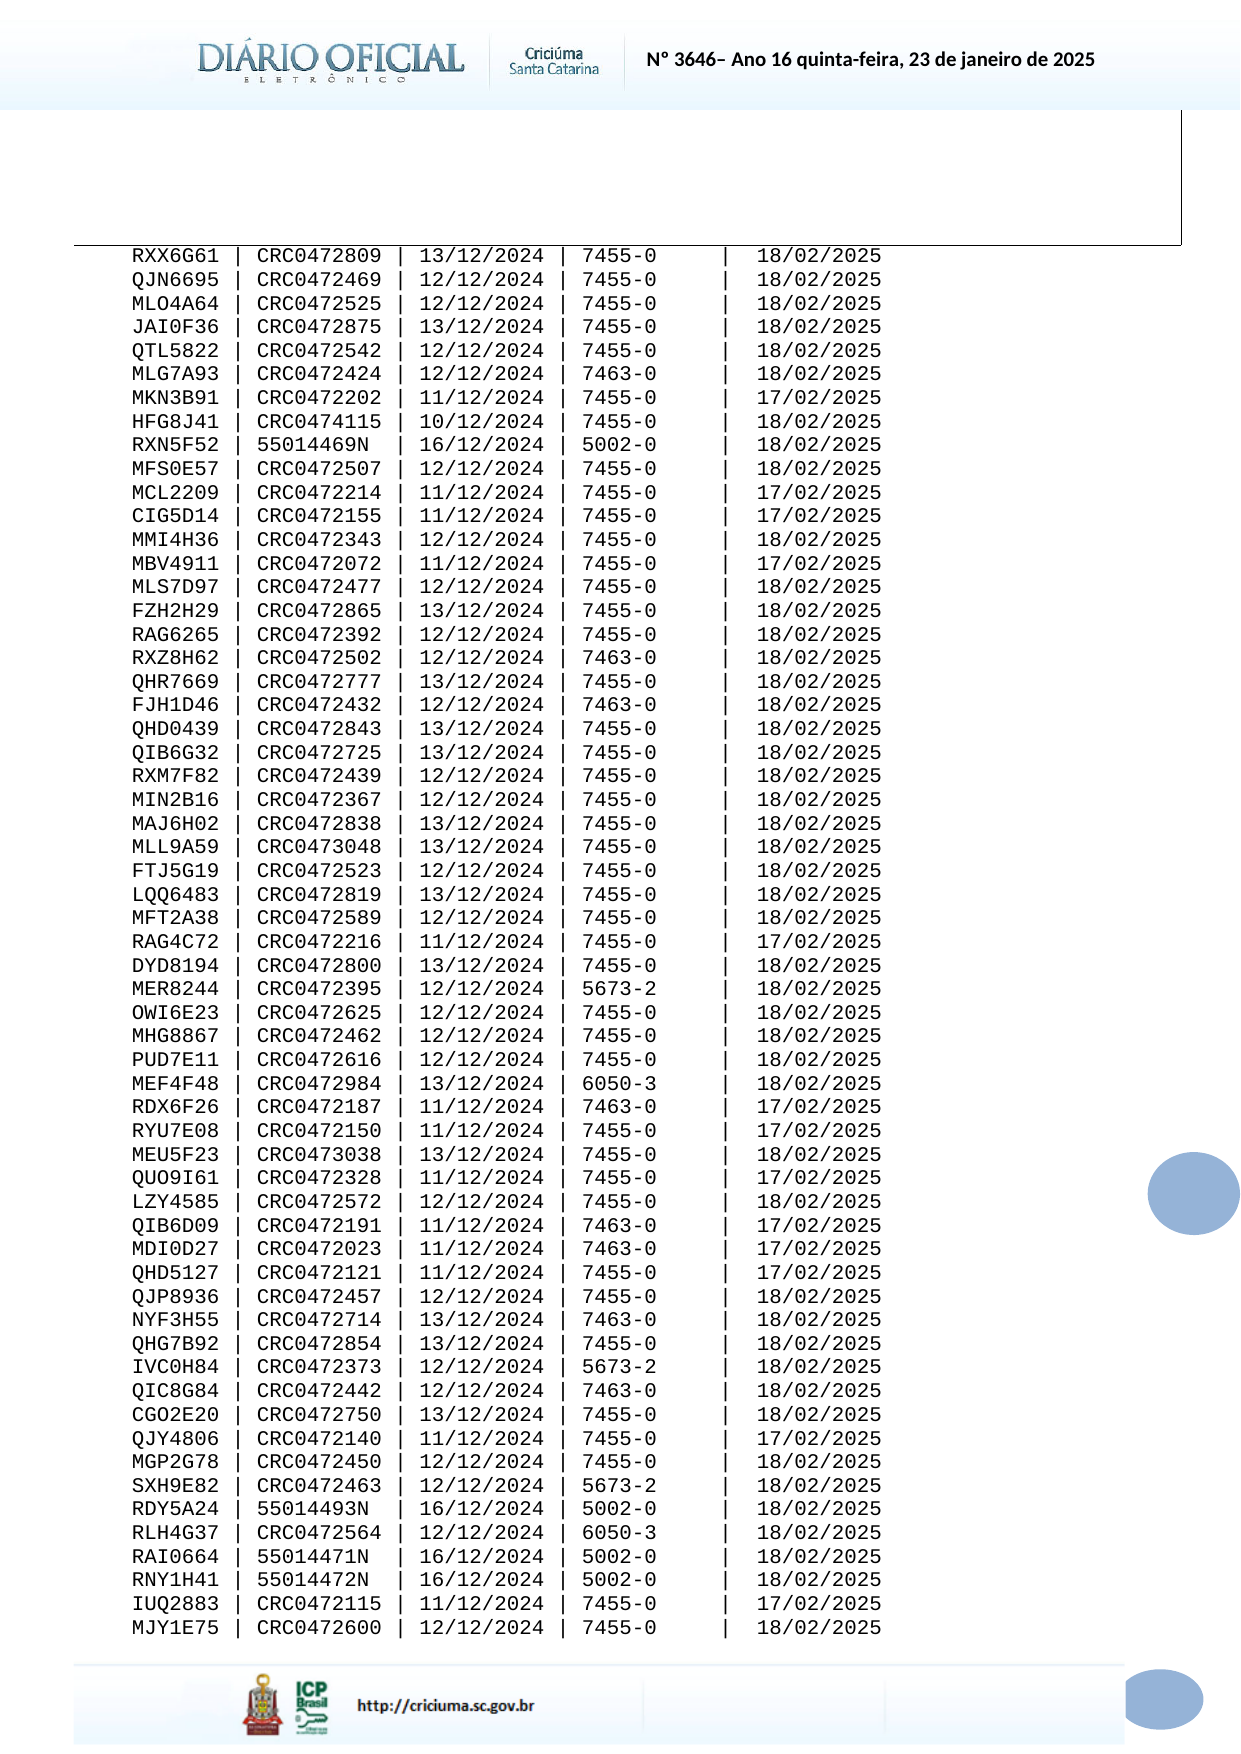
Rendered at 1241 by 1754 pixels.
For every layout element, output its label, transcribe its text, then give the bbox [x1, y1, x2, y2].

text QHG7B92 | CRC0472854 | 13/12/2024 | 7455-0 | 18/02/2025 [44, 1333, 1181, 1357]
text FTJ5G19 | CRC0472523 | 12/12/2024 | 7455-0 | 18/02/2025 [44, 860, 1181, 884]
text MJY1E75 | CRC0472600 | 12/12/2024 | 7455-0 | 18/02/2025 [44, 1617, 1181, 1640]
text RNY1H41 | 55014472N | 16/12/2024 | 5002-0 | 18/02/2025 [44, 1569, 1181, 1593]
text RYU7E08 | CRC0472150 | 11/12/2024 | 7455-0 | 17/02/2025 [44, 1120, 1181, 1144]
text CIG5D14 | CRC0472155 | 11/12/2024 | 7455-0 | 17/02/2025 [44, 505, 1181, 529]
text CGO2E20 | CRC0472750 | 13/12/2024 | 7455-0 | 18/02/2025 [44, 1404, 1181, 1427]
text QIB6G32 | CRC0472725 | 13/12/2024 | 7455-0 | 18/02/2025 [44, 742, 1181, 765]
text IUQ2883 | CRC0472115 | 11/12/2024 | 7455-0 | 17/02/2025 [44, 1593, 1181, 1617]
text RXN5F52 | 55014469N | 16/12/2024 | 5002-0 | 18/02/2025 [44, 434, 1181, 458]
text MCL2209 | CRC0472214 | 11/12/2024 | 7455-0 | 17/02/2025 [44, 482, 1181, 505]
text QHD5127 | CRC0472121 | 11/12/2024 | 7455-0 | 17/02/2025 [44, 1262, 1181, 1286]
text MAJ6H02 | CRC0472838 | 13/12/2024 | 7455-0 | 18/02/2025 [44, 813, 1181, 836]
text MDI0D27 | CRC0472023 | 11/12/2024 | 7463-0 | 17/02/2025 [44, 1238, 1181, 1262]
text QIB6D09 | CRC0472191 | 11/12/2024 | 7463-0 | 17/02/2025 [44, 1215, 1181, 1238]
text QJY4806 | CRC0472140 | 11/12/2024 | 7455-0 | 17/02/2025 [44, 1427, 1181, 1451]
text QHR7669 | CRC0472777 | 13/12/2024 | 7455-0 | 18/02/2025 [44, 671, 1181, 694]
text QTL5822 | CRC0472542 | 12/12/2024 | 7455-0 | 18/02/2025 [44, 340, 1181, 363]
text LZY4585 | CRC0472572 | 12/12/2024 | 7455-0 | 18/02/2025 [44, 1191, 1153, 1215]
text NYF3H55 | CRC0472714 | 13/12/2024 | 7463-0 | 18/02/2025 [44, 1309, 1181, 1333]
text MLG7A93 | CRC0472424 | 12/12/2024 | 7463-0 | 18/02/2025 [44, 363, 1181, 387]
text OWI6E23 | CRC0472625 | 12/12/2024 | 7455-0 | 18/02/2025 [44, 1002, 1181, 1026]
text JAI0F36 | CRC0472875 | 13/12/2024 | 7455-0 | 18/02/2025 [44, 316, 1181, 340]
text RDX6F26 | CRC0472187 | 11/12/2024 | 7463-0 | 17/02/2025 [44, 1096, 1181, 1120]
text MER8244 | CRC0472395 | 12/12/2024 | 5673-2 | 18/02/2025 [44, 978, 1181, 1002]
text MHG8867 | CRC0472462 | 12/12/2024 | 7455-0 | 18/02/2025 [44, 1026, 1181, 1049]
text RXX6G61 | CRC0472809 | 13/12/2024 | 7455-0 | 18/02/2025 [44, 245, 1181, 269]
text MIN2B16 | CRC0472367 | 12/12/2024 | 7455-0 | 18/02/2025 [44, 789, 1181, 813]
text PUD7E11 | CRC0472616 | 12/12/2024 | 7455-0 | 18/02/2025 [44, 1049, 1181, 1073]
text LQQ6483 | CRC0472819 | 13/12/2024 | 7455-0 | 18/02/2025 [44, 884, 1181, 907]
text QIC8G84 | CRC0472442 | 12/12/2024 | 7463-0 | 18/02/2025 [44, 1380, 1181, 1404]
text DYD8194 | CRC0472800 | 13/12/2024 | 7455-0 | 18/02/2025 [44, 954, 1181, 978]
text MEU5F23 | CRC0473038 | 13/12/2024 | 7455-0 | 18/02/2025 [44, 1144, 1181, 1167]
text RAG6265 | CRC0472392 | 12/12/2024 | 7455-0 | 18/02/2025 [44, 623, 1181, 647]
text MLO4A64 | CRC0472525 | 12/12/2024 | 7455-0 | 18/02/2025 [44, 292, 1181, 316]
text QUO9I61 | CRC0472328 | 11/12/2024 | 7455-0 | 17/02/2025 [44, 1167, 1157, 1191]
text RAI0664 | 55014471N | 16/12/2024 | 5002-0 | 18/02/2025 [44, 1546, 1181, 1569]
text SXH9E82 | CRC0472463 | 12/12/2024 | 5673-2 | 18/02/2025 [44, 1475, 1181, 1498]
text MMI4H36 | CRC0472343 | 12/12/2024 | 7455-0 | 18/02/2025 [44, 529, 1181, 553]
text RXZ8H62 | CRC0472502 | 12/12/2024 | 7463-0 | 18/02/2025 [44, 647, 1181, 671]
text MGP2G78 | CRC0472450 | 12/12/2024 | 7455-0 | 18/02/2025 [44, 1451, 1181, 1475]
text QJP8936 | CRC0472457 | 12/12/2024 | 7455-0 | 18/02/2025 [44, 1286, 1181, 1309]
text FZH2H29 | CRC0472865 | 13/12/2024 | 7455-0 | 18/02/2025 [44, 600, 1181, 623]
text MFT2A38 | CRC0472589 | 12/12/2024 | 7455-0 | 18/02/2025 [44, 907, 1181, 931]
text MKN3B91 | CRC0472202 | 11/12/2024 | 7455-0 | 17/02/2025 [44, 387, 1181, 411]
text MFS0E57 | CRC0472507 | 12/12/2024 | 7455-0 | 18/02/2025 [44, 458, 1181, 482]
text QHD0439 | CRC0472843 | 13/12/2024 | 7455-0 | 18/02/2025 [44, 718, 1181, 742]
text MLL9A59 | CRC0473048 | 13/12/2024 | 7455-0 | 18/02/2025 [44, 836, 1181, 860]
text RXM7F82 | CRC0472439 | 12/12/2024 | 7455-0 | 18/02/2025 [44, 765, 1181, 789]
text FJH1D46 | CRC0472432 | 12/12/2024 | 7463-0 | 18/02/2025 [44, 694, 1181, 718]
text MBV4911 | CRC0472072 | 11/12/2024 | 7455-0 | 17/02/2025 [44, 553, 1181, 576]
text IVC0H84 | CRC0472373 | 12/12/2024 | 5673-2 | 18/02/2025 [44, 1357, 1181, 1380]
text QJN6695 | CRC0472469 | 12/12/2024 | 7455-0 | 18/02/2025 [44, 269, 1181, 292]
text MLS7D97 | CRC0472477 | 12/12/2024 | 7455-0 | 18/02/2025 [44, 576, 1181, 600]
text RLH4G37 | CRC0472564 | 12/12/2024 | 6050-3 | 18/02/2025 [44, 1522, 1181, 1546]
text HFG8J41 | CRC0474115 | 10/12/2024 | 7455-0 | 18/02/2025 [44, 411, 1181, 434]
text MEF4F48 | CRC0472984 | 13/12/2024 | 6050-3 | 18/02/2025 [44, 1073, 1181, 1096]
text RDY5A24 | 55014493N | 16/12/2024 | 5002-0 | 18/02/2025 [44, 1498, 1181, 1522]
text RAG4C72 | CRC0472216 | 11/12/2024 | 7455-0 | 17/02/2025 [44, 931, 1181, 954]
